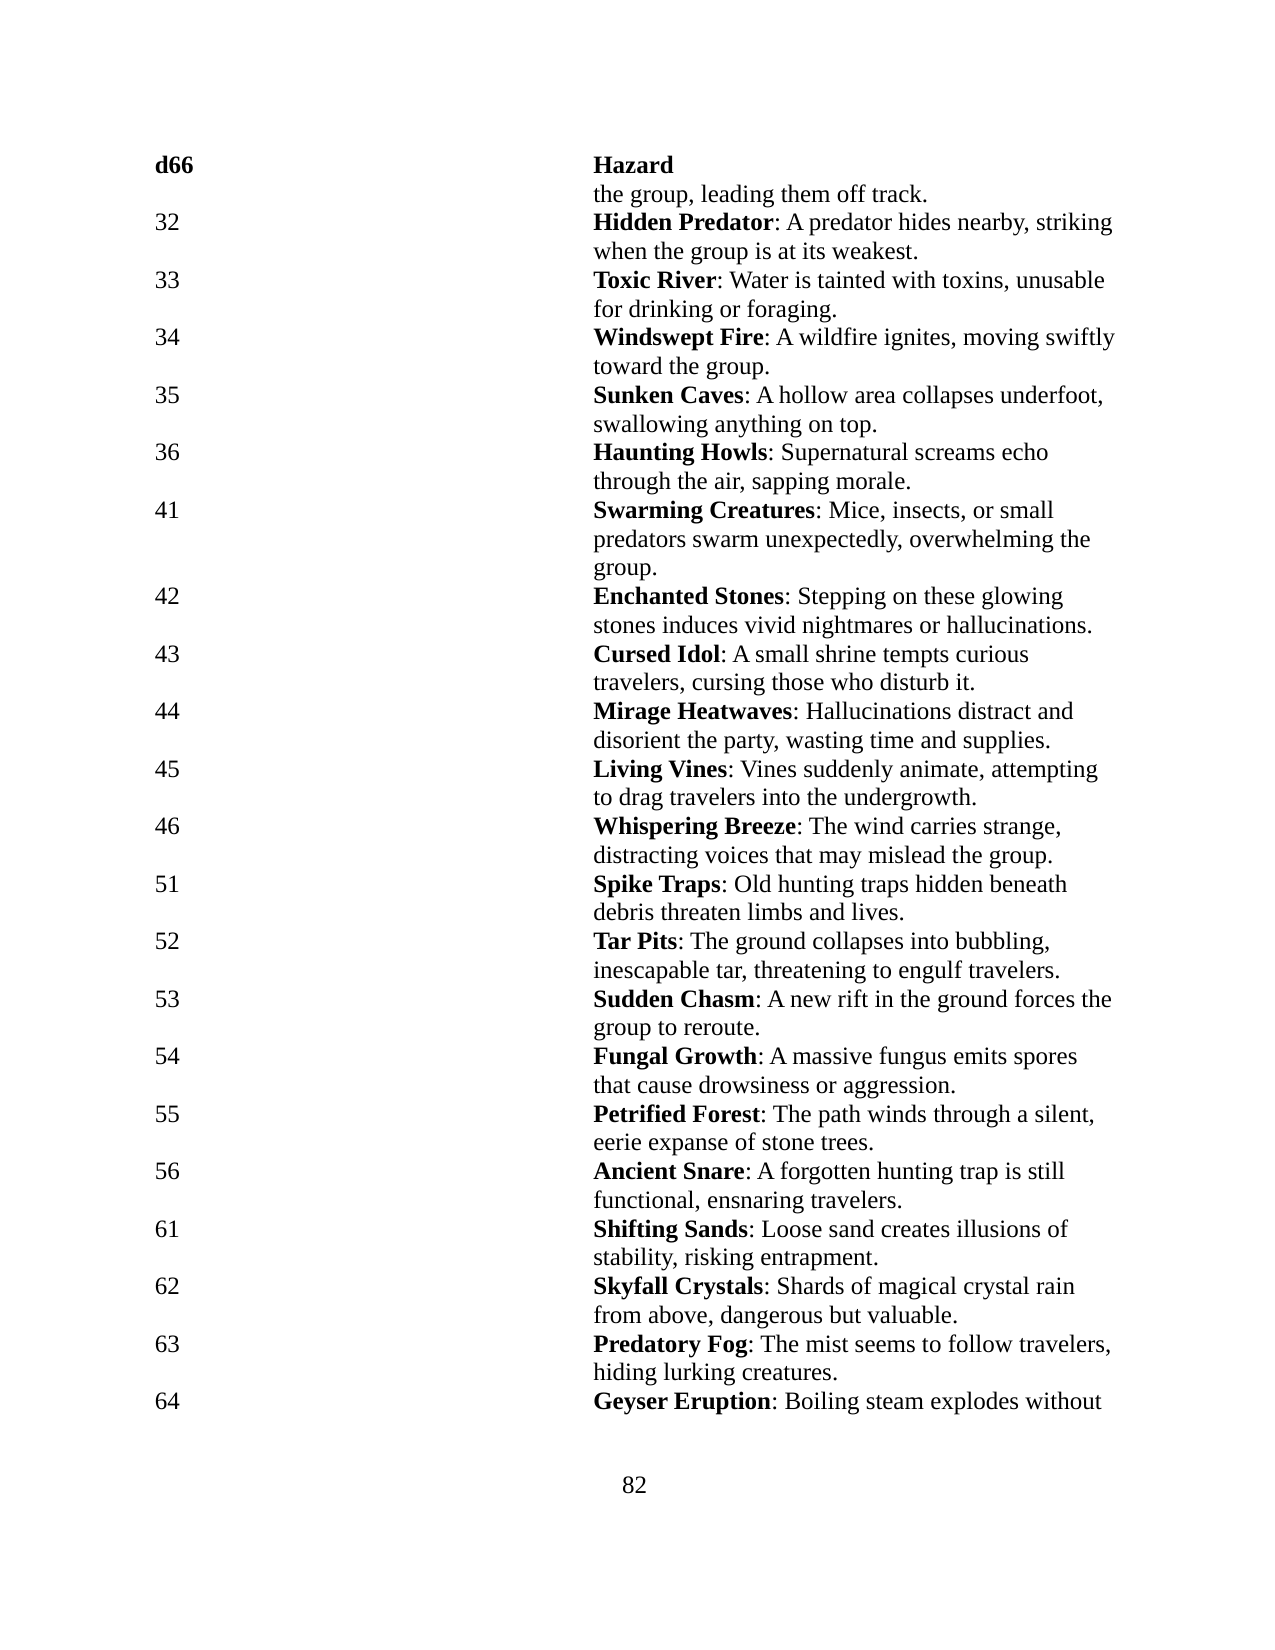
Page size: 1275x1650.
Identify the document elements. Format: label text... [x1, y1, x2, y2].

table_cell 54 [150, 1041, 589, 1099]
table_cell Skyfall Crystals: Shards of magical crystal rain from above, dangerous but valuable. [589, 1271, 1125, 1329]
table_cell Shifting Sands: Loose sand creates illusions of stability, risking entrapment. [589, 1214, 1125, 1271]
table_cell Living Vines: Vines suddenly animate, attempting to drag travelers into the undergrowth. [589, 754, 1125, 811]
table_cell Haunting Howls: Supernatural screams echo through the air, sapping morale. [589, 438, 1125, 495]
table_cell 62 [150, 1271, 589, 1329]
table_cell 32 [150, 208, 589, 265]
table_cell Swarming Creatures: Mice, insects, or small predators swarm unexpectedly, overwhelming the group. [589, 495, 1125, 581]
table_cell Whispering Breeze: The wind carries strange, distracting voices that may mislead the group. [589, 811, 1125, 869]
table_cell [150, 179, 589, 207]
table_cell 46 [150, 811, 589, 869]
table_cell 61 [150, 1214, 589, 1271]
table_cell 34 [150, 323, 589, 380]
table_cell 51 [150, 869, 589, 926]
table_cell Predatory Fog: The mist seems to follow travelers, hiding lurking creatures. [589, 1329, 1125, 1386]
table_cell Windswept Fire: A wildfire ignites, moving swiftly toward the group. [589, 323, 1125, 380]
table_cell 36 [150, 438, 589, 495]
table_cell 52 [150, 926, 589, 984]
table_cell Geyser Eruption: Boiling steam explodes without [589, 1386, 1125, 1415]
table_cell Sunken Caves: A hollow area collapses underfoot, swallowing anything on top. [589, 380, 1125, 437]
table_cell Tar Pits: The ground collapses into bubbling, inescapable tar, threatening to engulf travelers. [589, 926, 1125, 984]
table_cell 63 [150, 1329, 589, 1386]
table_cell 56 [150, 1156, 589, 1214]
table_cell Sudden Chasm: A new rift in the ground forces the group to reroute. [589, 984, 1125, 1041]
table_cell Spike Traps: Old hunting traps hidden beneath debris threaten limbs and lives. [589, 869, 1125, 926]
table_header d66 [150, 150, 589, 179]
table_cell 41 [150, 495, 589, 581]
table_cell 45 [150, 754, 589, 811]
table_header Hazard [589, 150, 1125, 179]
table_cell Hidden Predator: A predator hides nearby, striking when the group is at its weakest. [589, 208, 1125, 265]
table_cell 43 [150, 639, 589, 696]
table_cell Fungal Growth: A massive fungus emits spores that cause drowsiness or aggression. [589, 1041, 1125, 1099]
table_cell Cursed Idol: A small shrine tempts curious travelers, cursing those who disturb it. [589, 639, 1125, 696]
table_cell the group, leading them off track. [589, 179, 1125, 207]
table_cell 42 [150, 581, 589, 639]
table_cell 53 [150, 984, 589, 1041]
table_cell Petrified Forest: The path winds through a silent, eerie expanse of stone trees. [589, 1099, 1125, 1156]
table_cell 44 [150, 696, 589, 754]
table_cell Toxic River: Water is tainted with toxins, unusable for drinking or foraging. [589, 265, 1125, 322]
table_cell Mirage Heatwaves: Hallucinations distract and disorient the party, wasting time and supplies. [589, 696, 1125, 754]
table_cell Ancient Snare: A forgotten hunting trap is still functional, ensnaring travelers. [589, 1156, 1125, 1214]
table_cell 35 [150, 380, 589, 437]
table_cell 64 [150, 1386, 589, 1415]
table_cell 33 [150, 265, 589, 322]
table_cell 55 [150, 1099, 589, 1156]
table_cell Enchanted Stones: Stepping on these glowing stones induces vivid nightmares or hallucinations. [589, 581, 1125, 639]
